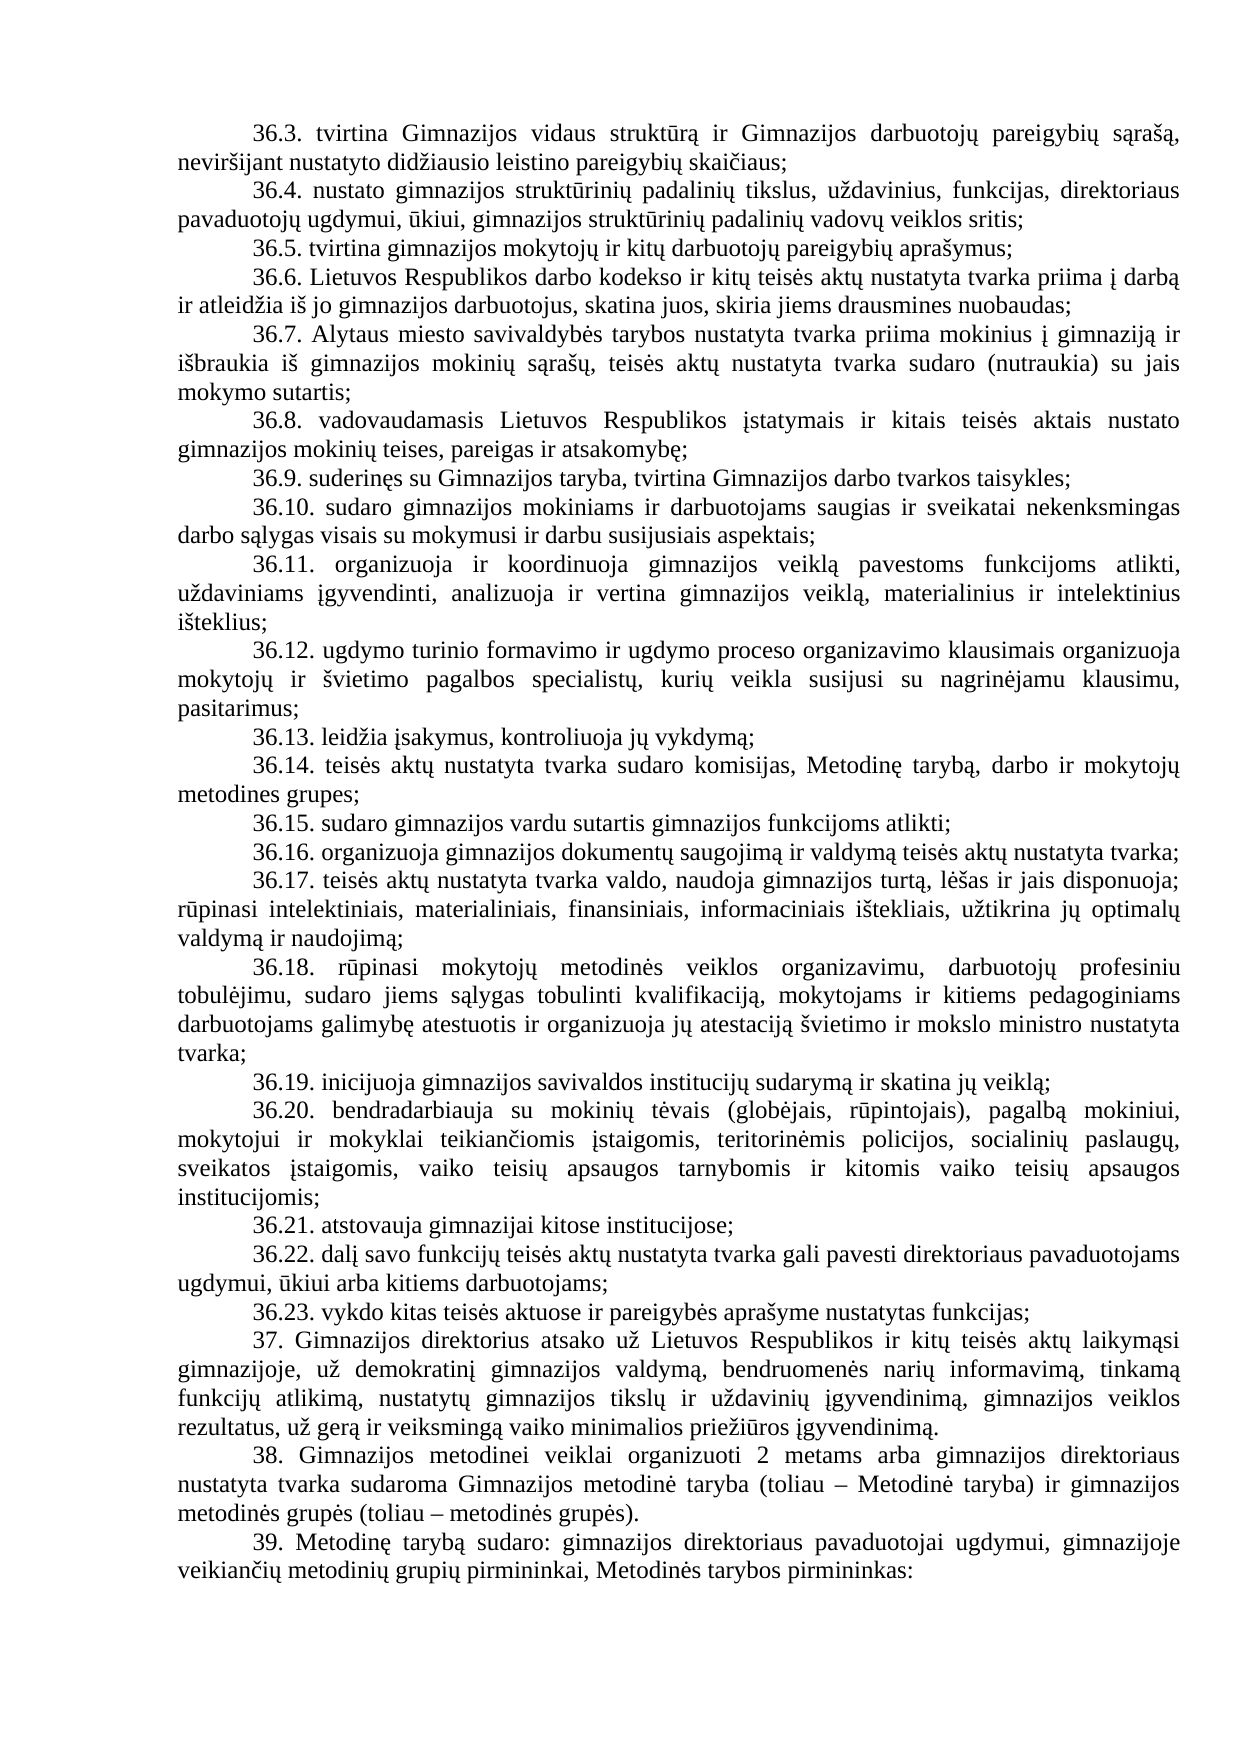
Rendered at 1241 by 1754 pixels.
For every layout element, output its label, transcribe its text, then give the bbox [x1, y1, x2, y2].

text 36.18. rūpinasi mokytojų metodinės veiklos organizavimu, darbuotojų profesiniu tobulėjimu, sudaro jiems sąlygas tobulinti kvalifikaciją, mokytojams ir kitiems pedagoginiams darbuotojams galimybę atestuotis ir organizuoja jų atestaciją švietimo ir mokslo ministro nustatyta tvarka; [177, 952, 1181, 1067]
text 36.17. teisės aktų nustatyta tvarka valdo, naudoja gimnazijos turtą, lėšas ir jais disponuoja; rūpinasi intelektiniais, materialiniais, finansiniais, informaciniais ištekliais, užtikrina jų optimalų valdymą ir naudojimą; [177, 866, 1181, 952]
text 38. Gimnazijos metodinei veiklai organizuoti 2 metams arba gimnazijos direktoriaus nustatyta tvarka sudaroma Gimnazijos metodinė taryba (toliau – Metodinė taryba) ir gimnazijos metodinės grupės (toliau – metodinės grupės). [177, 1441, 1181, 1527]
text 36.14. teisės aktų nustatyta tvarka sudaro komisijas, Metodinę tarybą, darbo ir mokytojų metodines grupes; [177, 751, 1181, 808]
text 36.10. sudaro gimnazijos mokiniams ir darbuotojams saugias ir sveikatai nekenksmingas darbo sąlygas visais su mokymusi ir darbu susijusiais aspektais; [177, 492, 1181, 549]
text 36.15. sudaro gimnazijos vardu sutartis gimnazijos funkcijoms atlikti; [177, 808, 1181, 837]
text 36.4. nustato gimnazijos struktūrinių padalinių tikslus, uždavinius, funkcijas, direktoriaus pavaduotojų ugdymui, ūkiui, gimnazijos struktūrinių padalinių vadovų veiklos sritis; [177, 176, 1181, 233]
text 36.21. atstovauja gimnazijai kitose institucijose; [177, 1211, 1181, 1239]
text 36.13. leidžia įsakymus, kontroliuoja jų vykdymą; [177, 722, 1181, 751]
text 36.8. vadovaudamasis Lietuvos Respublikos įstatymais ir kitais teisės aktais nustato gimnazijos mokinių teises, pareigas ir atsakomybę; [177, 406, 1181, 463]
text 36.19. inicijuoja gimnazijos savivaldos institucijų sudarymą ir skatina jų veiklą; [177, 1067, 1181, 1096]
text 36.11. organizuoja ir koordinuoja gimnazijos veiklą pavestoms funkcijoms atlikti, uždaviniams įgyvendinti, analizuoja ir vertina gimnazijos veiklą, materialinius ir intelektinius išteklius; [177, 549, 1181, 636]
text 36.6. Lietuvos Respublikos darbo kodekso ir kitų teisės aktų nustatyta tvarka priima į darbą ir atleidžia iš jo gimnazijos darbuotojus, skatina juos, skiria jiems drausmines nuobaudas; [177, 262, 1181, 319]
text 36.23. vykdo kitas teisės aktuose ir pareigybės aprašyme nustatytas funkcijas; [177, 1297, 1181, 1326]
text 36.12. ugdymo turinio formavimo ir ugdymo proceso organizavimo klausimais organizuoja mokytojų ir švietimo pagalbos specialistų, kurių veikla susijusi su nagrinėjamu klausimu, pasitarimus; [177, 636, 1181, 722]
text 36.16. organizuoja gimnazijos dokumentų saugojimą ir valdymą teisės aktų nustatyta tvarka; [177, 837, 1181, 866]
text 36.20. bendradarbiauja su mokinių tėvais (globėjais, rūpintojais), pagalbą mokiniui, mokytojui ir mokyklai teikiančiomis įstaigomis, teritorinėmis policijos, socialinių paslaugų, sveikatos įstaigomis, vaiko teisių apsaugos tarnybomis ir kitomis vaiko teisių apsaugos institucijomis; [177, 1096, 1181, 1211]
text 39. Metodinę tarybą sudaro: gimnazijos direktoriaus pavaduotojai ugdymui, gimnazijoje veikiančių metodinių grupių pirmininkai, Metodinės tarybos pirmininkas: [177, 1527, 1181, 1584]
text 36.7. Alytaus miesto savivaldybės tarybos nustatyta tvarka priima mokinius į gimnaziją ir išbraukia iš gimnazijos mokinių sąrašų, teisės aktų nustatyta tvarka sudaro (nutraukia) su jais mokymo sutartis; [177, 319, 1181, 406]
text 36.9. suderinęs su Gimnazijos taryba, tvirtina Gimnazijos darbo tvarkos taisykles; [177, 463, 1181, 492]
text 37. Gimnazijos direktorius atsako už Lietuvos Respublikos ir kitų teisės aktų laikymąsi gimnazijoje, už demokratinį gimnazijos valdymą, bendruomenės narių informavimą, tinkamą funkcijų atlikimą, nustatytų gimnazijos tikslų ir uždavinių įgyvendinimą, gimnazijos veiklos rezultatus, už gerą ir veiksmingą vaiko minimalios priežiūros įgyvendinimą. [177, 1326, 1181, 1441]
text 36.3. tvirtina Gimnazijos vidaus struktūrą ir Gimnazijos darbuotojų pareigybių sąrašą, neviršijant nustatyto didžiausio leistino pareigybių skaičiaus; [177, 118, 1181, 176]
text 36.22. dalį savo funkcijų teisės aktų nustatyta tvarka gali pavesti direktoriaus pavaduotojams ugdymui, ūkiui arba kitiems darbuotojams; [177, 1239, 1181, 1297]
text 36.5. tvirtina gimnazijos mokytojų ir kitų darbuotojų pareigybių aprašymus; [177, 233, 1181, 262]
